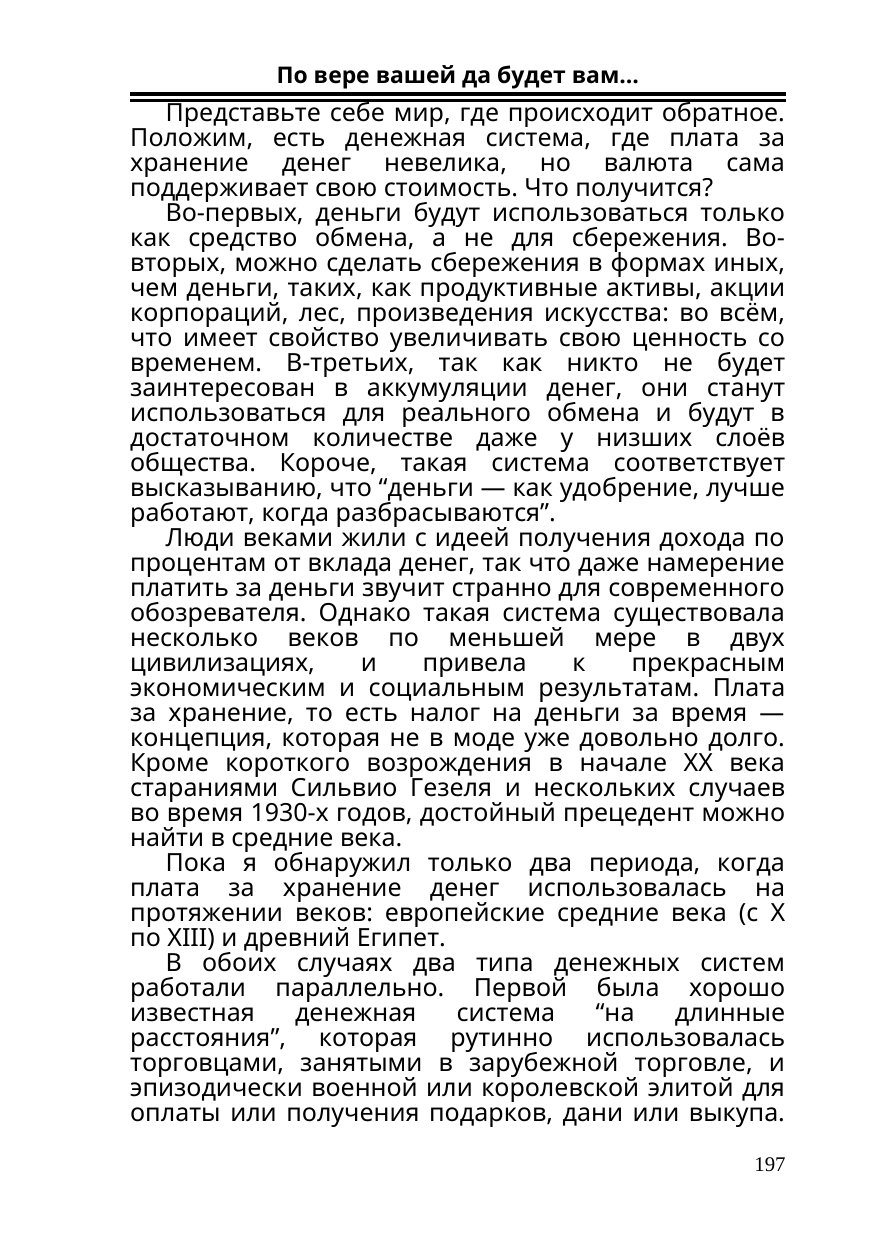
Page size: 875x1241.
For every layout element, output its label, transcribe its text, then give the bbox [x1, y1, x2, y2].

text Люди веками жили с идеей получения дохода по процентам от вклада денег, так что даже намерение платить за деньги звучит странно для современного обозревателя. Однако такая система существовала несколько веков по меньшей мере в двух цивилизациях, и привела к прекрасным экономическим и социальным результатам. Плата за хранение, то есть налог на деньги за время — концепция, которая не в моде уже довольно долго. Кроме короткого возрождения в начале ХХ века стараниями Сильвио Гезеля и нескольких случаев во время 1930-х годов, достойный прецедент можно найти в средние века. [130, 527, 786, 852]
text В обоих случаях два типа денежных систем работали параллельно. Первой была хорошо известная денежная система “на длинные расстояния”, которая рутинно использовалась торговцами, занятыми в зарубежной торговле, и эпизодически военной или королевской элитой для оплаты или получения подарков, дани или выкупа. [130, 952, 786, 1127]
text Во-первых, деньги будут использоваться только как средство обмена, а не для сбережения. Во-вторых, можно сделать сбережения в формах иных, чем деньги, таких, как продуктивные активы, акции корпораций, лес, произведения искусства: во всём, что имеет свойство увеличивать свою ценность со временем. В-третьих, так как никто не будет заинтересован в аккумуляции денег, они станут использоваться для реального обмена и будут в достаточном количестве даже у низших слоёв общества. Короче, такая система соответствует высказыванию, что “деньги — как удобрение, лучше работают, когда разбрасываются”. [130, 202, 786, 527]
text Представьте себе мир, где происходит обратное. Положим, есть денежная система, где плата за хранение денег невелика, но валюта сама поддерживает свою стоимость. Что получится? [130, 102, 786, 202]
text Пока я обнаружил только два периода, когда плата за хранение денег использовалась на протяжении веков: европейские средние века (с Х по ХIII) и древний Египет. [130, 852, 786, 952]
